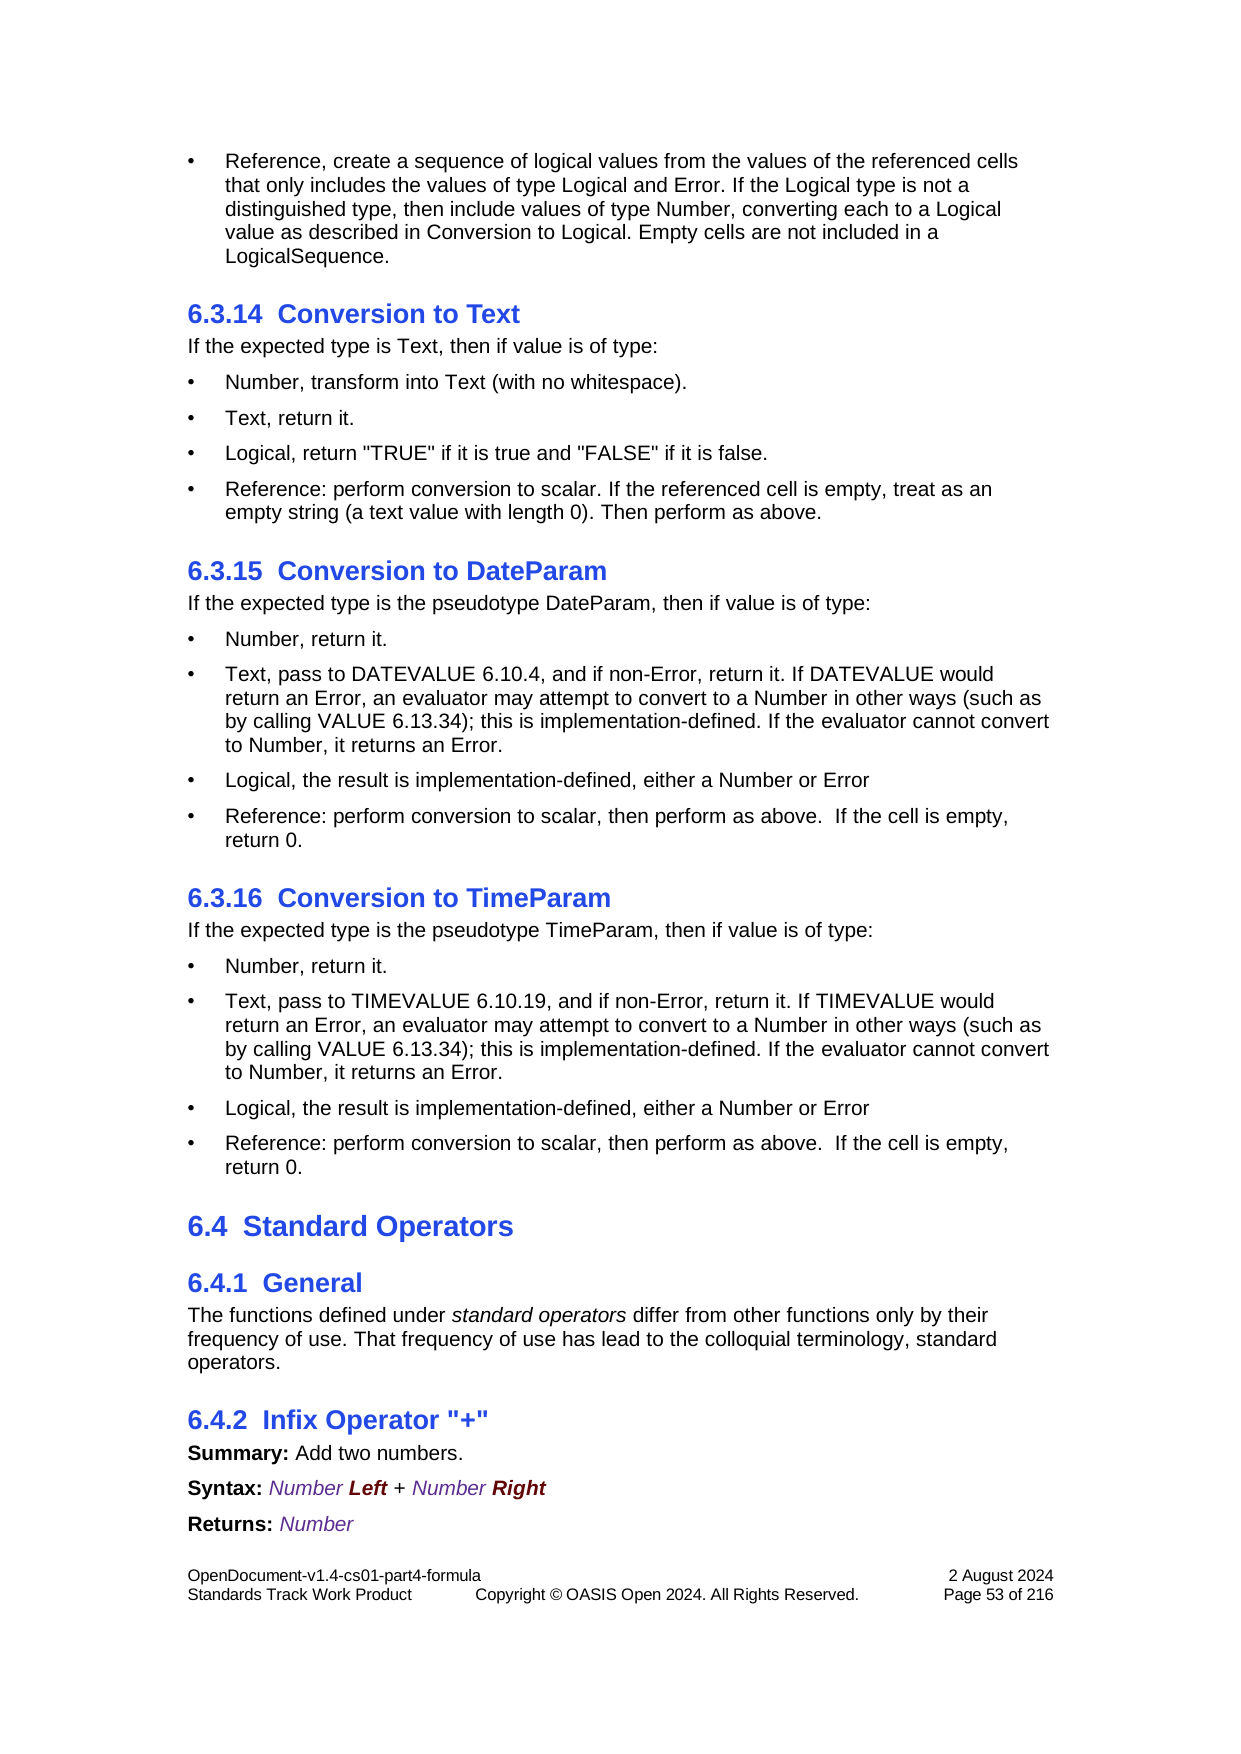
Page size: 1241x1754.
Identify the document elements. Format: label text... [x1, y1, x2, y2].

list Number, return it. [187, 954, 1053, 978]
list Logical, the result is implementation-defined, either a Number or Error [187, 769, 1053, 792]
text If the expected type is the pseudotype TimeParam, then if value is of type: [187, 919, 1053, 942]
subtitle Standard Operators [187, 1210, 1053, 1242]
subtitle Infix Operator "+" [187, 1405, 1053, 1435]
text Summary: Add two numbers. [187, 1441, 1053, 1465]
list Reference: perform conversion to scalar, then perform as above. If the cell is empty, return 0. [187, 804, 1053, 852]
subtitle General [187, 1267, 1053, 1297]
text If the expected type is Text, then if value is of type: [187, 335, 1053, 358]
list Reference: perform conversion to scalar. If the referenced cell is empty, treat as an empty string (a text value with length 0). Then perform as above. [187, 477, 1053, 524]
text Returns: Number [187, 1512, 1053, 1536]
list Number, transform into Text (with no whitespace). [187, 370, 1053, 394]
list Logical, the result is implementation-defined, either a Number or Error [187, 1096, 1053, 1120]
text The functions defined under standard operators differ from other functions only by their frequency of use. That frequency of use has lead to the colloquial terminology, standard operators. [187, 1303, 1053, 1374]
subtitle Conversion to DateParam [187, 555, 1053, 585]
list Text, pass to TIMEVALUE 6.10.19, and if non-Error, return it. If TIMEVALUE would return an Error, an evaluator may attempt to convert to a Number in other ways (such as by calling VALUE 6.13.34); this is implementation-defined. If the evaluator cannot convert to Number, it returns an Error. [187, 990, 1053, 1084]
text Syntax: Number Left + Number Right [187, 1477, 1053, 1500]
list Reference: perform conversion to scalar, then perform as above. If the cell is empty, return 0. [187, 1132, 1053, 1179]
subtitle Conversion to Text [187, 299, 1053, 329]
list Text, pass to DATEVALUE 6.10.4, and if non-Error, return it. If DATEVALUE would return an Error, an evaluator may attempt to convert to a Number in other ways (such as by calling VALUE 6.13.34); this is implementation-defined. If the evaluator cannot convert to Number, it returns an Error. [187, 663, 1053, 757]
list Reference, create a sequence of logical values from the values of the referenced cells that only includes the values of type Logical and Error. If the Logical type is not a distinguished type, then include values of type Number, converting each to a Logical value as described in Conversion to Logical. Empty cells are not included in a LogicalSequence. [187, 150, 1053, 268]
list Logical, return "TRUE" if it is true and "FALSE" if it is false. [187, 442, 1053, 465]
text If the expected type is the pseudotype DateParam, then if value is of type: [187, 591, 1053, 615]
list Text, return it. [187, 406, 1053, 429]
list Number, return it. [187, 627, 1053, 651]
subtitle Conversion to TimeParam [187, 883, 1053, 913]
